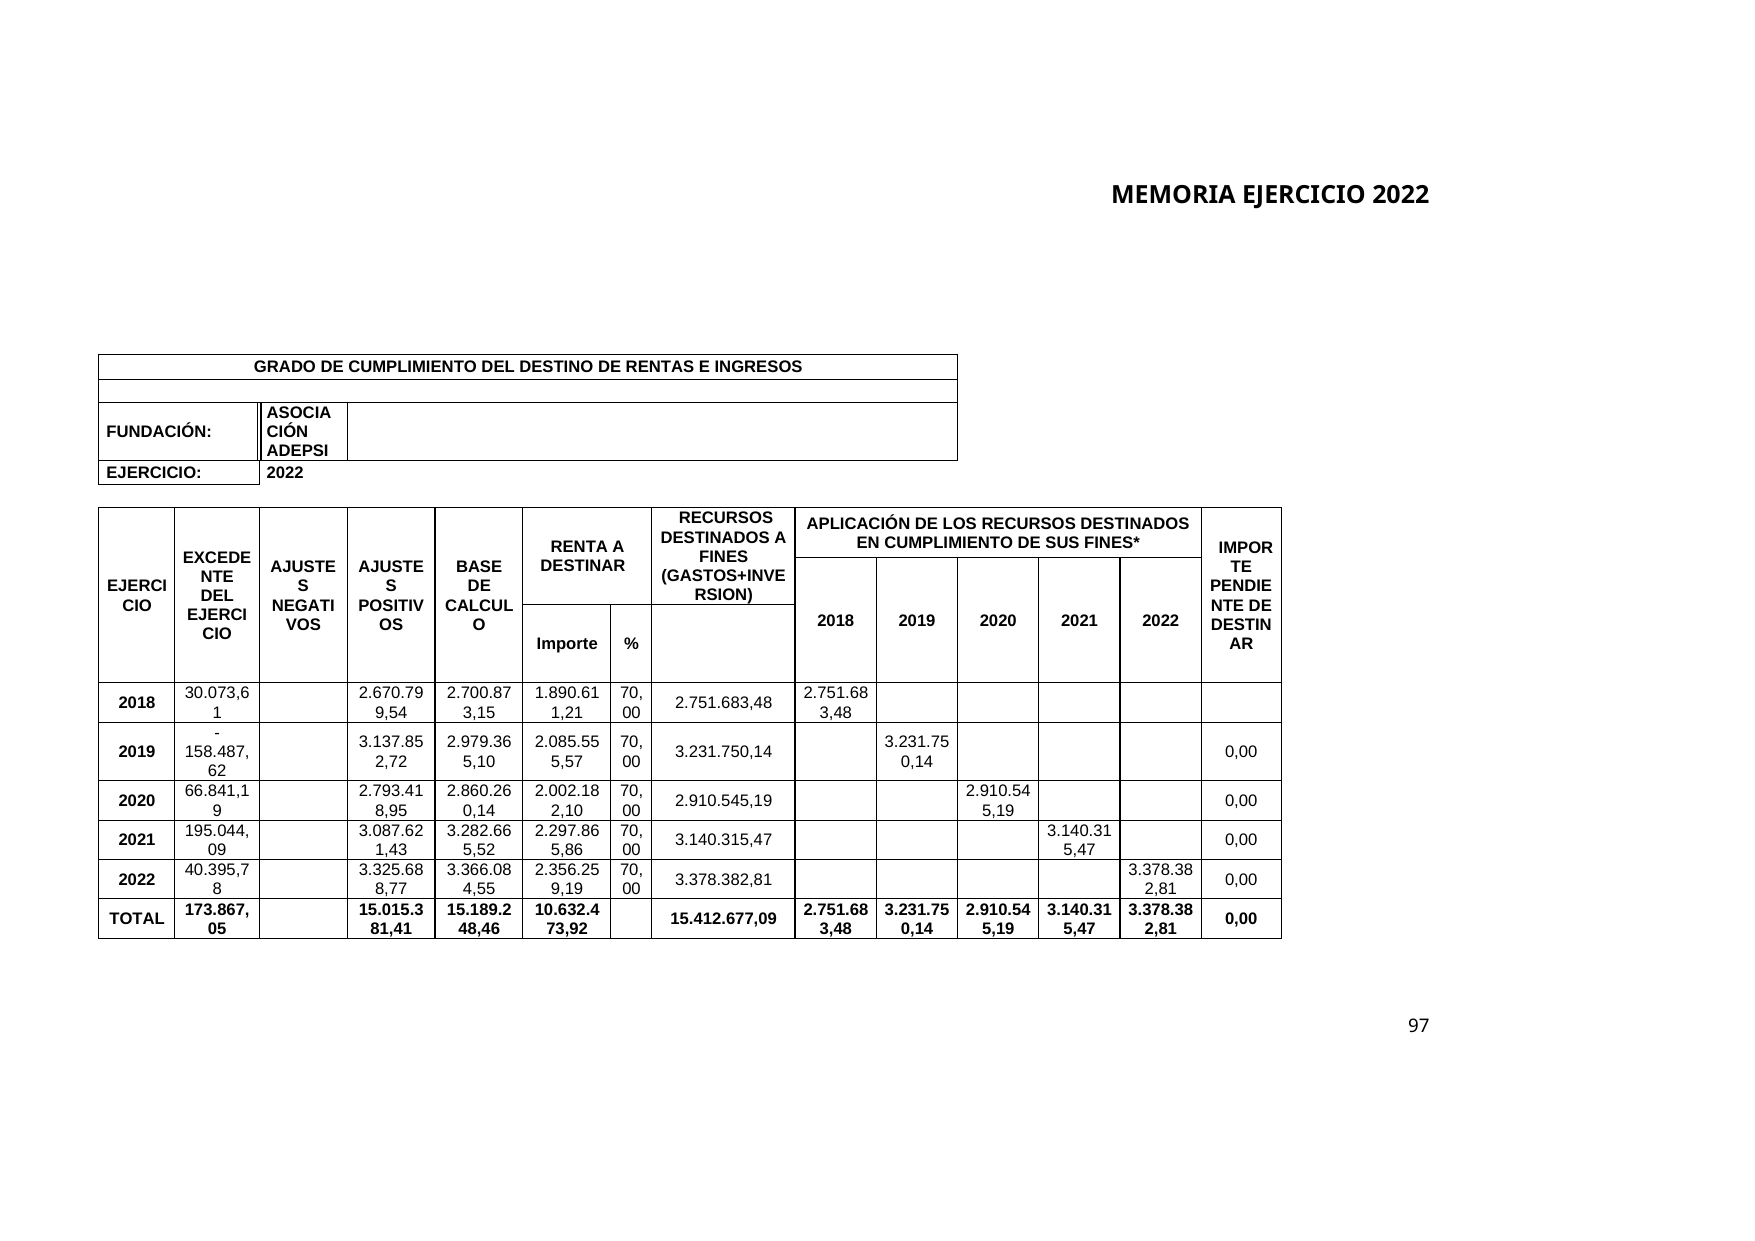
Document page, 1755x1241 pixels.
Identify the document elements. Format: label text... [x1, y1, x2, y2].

table_cell 0,00 [1202, 899, 1281, 938]
table_cell 70,00 [611, 683, 651, 722]
table_cell 70,00 [611, 723, 651, 780]
table_cell [795, 461, 876, 484]
table_cell [958, 402, 1039, 460]
table_cell 2.751.683,48 [796, 899, 876, 938]
table_cell 2020 [958, 558, 1038, 682]
table_cell [523, 484, 611, 507]
table_cell [260, 723, 347, 780]
table_cell 70,00 [611, 860, 651, 898]
table_cell [1282, 722, 1292, 780]
table_cell [347, 380, 435, 402]
table_cell [958, 860, 1038, 898]
table_cell [796, 723, 876, 780]
table_cell [1281, 379, 1292, 402]
table_cell [1282, 656, 1292, 682]
table_cell [795, 380, 876, 402]
table_cell 195.044,09 [175, 821, 259, 859]
table_cell TOTAL [99, 899, 174, 938]
table_cell Importe [523, 605, 610, 682]
table_cell [1282, 682, 1292, 722]
table_cell 2.979.365,10 [436, 723, 522, 780]
table_cell [260, 899, 347, 938]
table_cell 2018 [99, 683, 174, 722]
table_cell 173.867,05 [175, 899, 259, 938]
table_cell [958, 723, 1038, 780]
table_cell 0,00 [1202, 781, 1281, 819]
table_cell 66.841,19 [175, 781, 259, 819]
table_header [1120, 354, 1201, 378]
table_cell [1039, 683, 1119, 722]
table_cell [1201, 460, 1281, 484]
table_cell 2.751.683,48 [796, 683, 876, 722]
table_cell -158.487,62 [175, 723, 259, 780]
table_cell [652, 403, 795, 460]
table_cell [796, 821, 876, 859]
table_cell [611, 461, 652, 484]
table_cell 3.140.315,47 [1039, 899, 1119, 938]
table_cell [652, 484, 795, 507]
table_cell [1282, 557, 1292, 604]
table_cell 15.412.677,09 [652, 899, 794, 938]
table_cell [347, 484, 435, 507]
table_cell [1120, 484, 1201, 507]
table_cell [877, 683, 957, 722]
table_cell [1039, 781, 1119, 819]
table_cell [435, 484, 523, 507]
table_cell [523, 380, 611, 402]
table_cell 0,00 [1202, 860, 1281, 898]
table_cell [1282, 630, 1292, 656]
table_cell [1039, 860, 1119, 898]
table_cell 3.140.315,47 [652, 821, 794, 859]
table_cell [1282, 820, 1292, 859]
table_cell [958, 484, 1039, 507]
table_cell 0,00 [1202, 821, 1281, 859]
table_cell [260, 821, 347, 859]
table_cell 40.395,78 [175, 860, 259, 898]
table_cell [1120, 379, 1201, 402]
table_cell 2021 [1039, 558, 1119, 682]
table_cell 2018 [796, 558, 876, 682]
table_cell [260, 683, 347, 722]
table_cell APLICACIÓN DE LOS RECURSOS DESTINADOS EN CUMPLIMIENTO DE SUS FINES* [796, 508, 1201, 557]
table_cell [435, 403, 523, 460]
table_cell [260, 781, 347, 819]
table_cell [876, 484, 957, 507]
table_cell [1121, 723, 1201, 780]
table_cell 15.015.381,41 [348, 899, 434, 938]
table_cell % [611, 605, 651, 682]
table_cell 3.378.382,81 [1121, 860, 1201, 898]
table_cell [652, 605, 794, 682]
table_cell 2022 [260, 461, 347, 484]
table_cell [260, 860, 347, 898]
table_cell 0,00 [1202, 723, 1281, 780]
table_cell 3.378.382,81 [1121, 899, 1201, 938]
table_cell [1039, 460, 1120, 484]
table_cell [652, 380, 795, 402]
table_cell 2.085.555,57 [523, 723, 610, 780]
table_cell [1281, 484, 1292, 507]
table_header [958, 354, 1039, 378]
table_cell 3.325.688,77 [348, 860, 434, 898]
table_cell [1201, 379, 1281, 402]
table_cell 2019 [877, 558, 957, 682]
table_cell [796, 860, 876, 898]
table_cell FUNDACIÓN: [99, 403, 257, 460]
table_cell 2.860.260,14 [436, 781, 522, 819]
table_cell ASOCIACIÓN ADEPSI [262, 403, 347, 460]
table_cell [1281, 402, 1292, 460]
table_cell [876, 461, 957, 484]
table_cell 2021 [99, 821, 174, 859]
table_cell [1120, 402, 1201, 460]
table_cell 2.297.865,86 [523, 821, 610, 859]
table_cell [1039, 723, 1119, 780]
table_cell 3.231.750,14 [877, 723, 957, 780]
table_cell 15.189.248,46 [436, 899, 522, 938]
table_cell [1282, 531, 1292, 557]
table_cell [175, 380, 259, 402]
table_cell 10.632.473,92 [523, 899, 610, 938]
table_cell RECURSOS DESTINADOS A FINES (GASTOS+INVERSION) [652, 508, 794, 604]
table_cell [958, 683, 1038, 722]
table_cell [876, 380, 957, 402]
table_cell [877, 781, 957, 819]
table_cell 30.073,61 [175, 683, 259, 722]
table_cell [1282, 859, 1292, 898]
table_cell 70,00 [611, 821, 651, 859]
table_cell 3.231.750,14 [877, 899, 957, 938]
table_cell 3.087.621,43 [348, 821, 434, 859]
table_cell [1281, 460, 1292, 484]
table_cell [1282, 780, 1292, 819]
table_cell 2.910.545,19 [958, 899, 1038, 938]
table_header [1201, 354, 1281, 378]
table_cell [958, 379, 1039, 402]
table_cell 2.793.418,95 [348, 781, 434, 819]
table_cell [611, 380, 652, 402]
table_cell [795, 484, 876, 507]
table_cell 2.002.182,10 [523, 781, 610, 819]
table_cell RENTA A DESTINAR [523, 508, 651, 604]
table_cell [877, 860, 957, 898]
table_cell EXCEDENTE DEL EJERCICIO [175, 508, 259, 682]
table_cell [259, 380, 347, 402]
table_cell 2020 [99, 781, 174, 819]
table_header [1039, 354, 1120, 378]
table_cell AJUSTES POSITIVOS [348, 508, 434, 682]
table_cell AJUSTES NEGATIVOS [260, 508, 347, 682]
table_cell 2.700.873,15 [436, 683, 522, 722]
table_cell [99, 485, 175, 507]
table_cell 2022 [1121, 558, 1201, 682]
table_cell 3.137.852,72 [348, 723, 434, 780]
table_cell [435, 380, 523, 402]
table_cell 3.282.665,52 [436, 821, 522, 859]
table_cell [1201, 402, 1281, 460]
table_cell 1.890.611,21 [523, 683, 610, 722]
table_cell 2.910.545,19 [652, 781, 794, 819]
table_cell 2019 [99, 723, 174, 780]
table_cell [611, 403, 652, 460]
table_cell [99, 380, 175, 402]
table_cell [611, 899, 651, 938]
table_cell [1282, 507, 1292, 531]
table_cell 2.751.683,48 [652, 683, 794, 722]
table_cell 2.670.799,54 [348, 683, 434, 722]
table_header GRADO DE CUMPLIMIENTO DEL DESTINO DE RENTAS E INGRESOS [99, 355, 957, 378]
table_cell [259, 484, 347, 507]
table_cell [611, 484, 652, 507]
table_cell [1282, 898, 1292, 938]
table_cell [652, 461, 795, 484]
table_cell 3.140.315,47 [1039, 821, 1119, 859]
table_cell [523, 461, 611, 484]
table_cell 3.366.084,55 [436, 860, 522, 898]
table_cell [347, 461, 435, 484]
table_cell [796, 781, 876, 819]
table_cell [958, 821, 1038, 859]
table_cell [1282, 604, 1292, 630]
table_cell [1121, 821, 1201, 859]
table_cell 2.356.259,19 [523, 860, 610, 898]
table_cell BASE DE CALCULO [436, 508, 522, 682]
table_cell [435, 461, 523, 484]
table_cell [1121, 683, 1201, 722]
table_cell [1039, 402, 1120, 460]
table_cell 3.378.382,81 [652, 860, 794, 898]
table_cell [523, 403, 611, 460]
table_cell [876, 403, 957, 460]
table_cell 2022 [99, 860, 174, 898]
table_cell 70,00 [611, 781, 651, 819]
table_cell EJERCICIO [99, 508, 174, 682]
table_cell EJERCICIO: [99, 461, 259, 484]
table_cell [795, 403, 876, 460]
table_cell 3.231.750,14 [652, 723, 794, 780]
table_cell [1121, 781, 1201, 819]
table_cell [1120, 460, 1201, 484]
table_cell [175, 485, 259, 507]
table_header [1281, 354, 1292, 378]
table_cell [1039, 484, 1120, 507]
table_cell [348, 403, 435, 460]
table_cell [1202, 683, 1281, 722]
table_cell 2.910.545,19 [958, 781, 1038, 819]
table_cell [1201, 484, 1281, 507]
table_cell IMPORTE PENDIENTE DE DESTINAR [1202, 508, 1281, 682]
table_cell [1039, 379, 1120, 402]
table_cell [877, 821, 957, 859]
table_cell [958, 460, 1039, 484]
